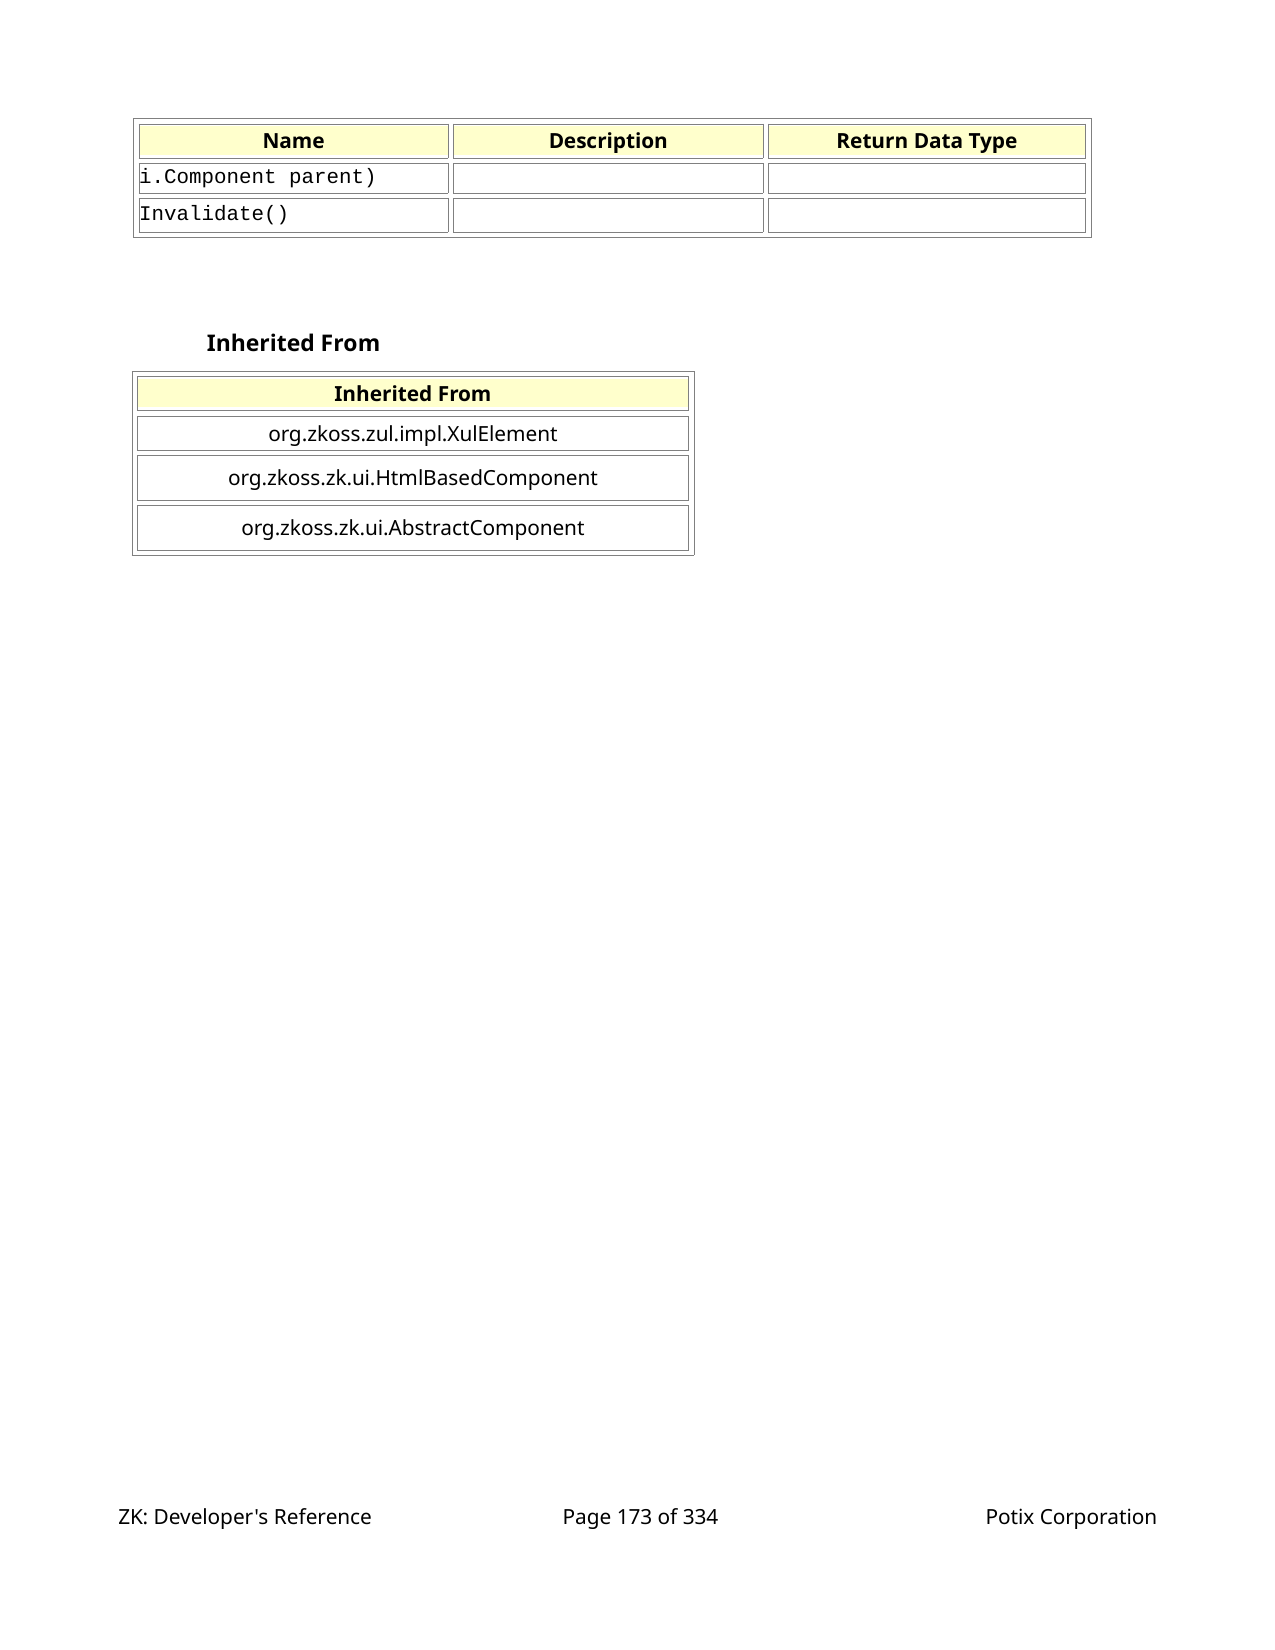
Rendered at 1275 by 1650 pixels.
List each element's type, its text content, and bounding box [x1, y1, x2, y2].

table_cell org.zkoss.zul.impl.XulElement [134, 410, 691, 450]
table_cell i.Component parent) [136, 158, 451, 192]
table_cell [454, 199, 763, 232]
table_header Return Data Type [766, 119, 1088, 158]
table_cell [766, 193, 1088, 232]
table_header Name [136, 119, 451, 158]
table_cell [769, 199, 1085, 232]
table_header Inherited From [134, 372, 691, 410]
table_cell Invalidate() [136, 193, 451, 232]
table_cell org.zkoss.zk.ui.AbstractComponent [134, 500, 691, 549]
table_cell [451, 193, 766, 232]
table_cell [451, 158, 766, 192]
table_cell [766, 158, 1088, 192]
subtitle Inherited From [207, 327, 1157, 358]
table_header Description [451, 119, 766, 158]
table_cell org.zkoss.zk.ui.HtmlBasedComponent [134, 450, 691, 500]
